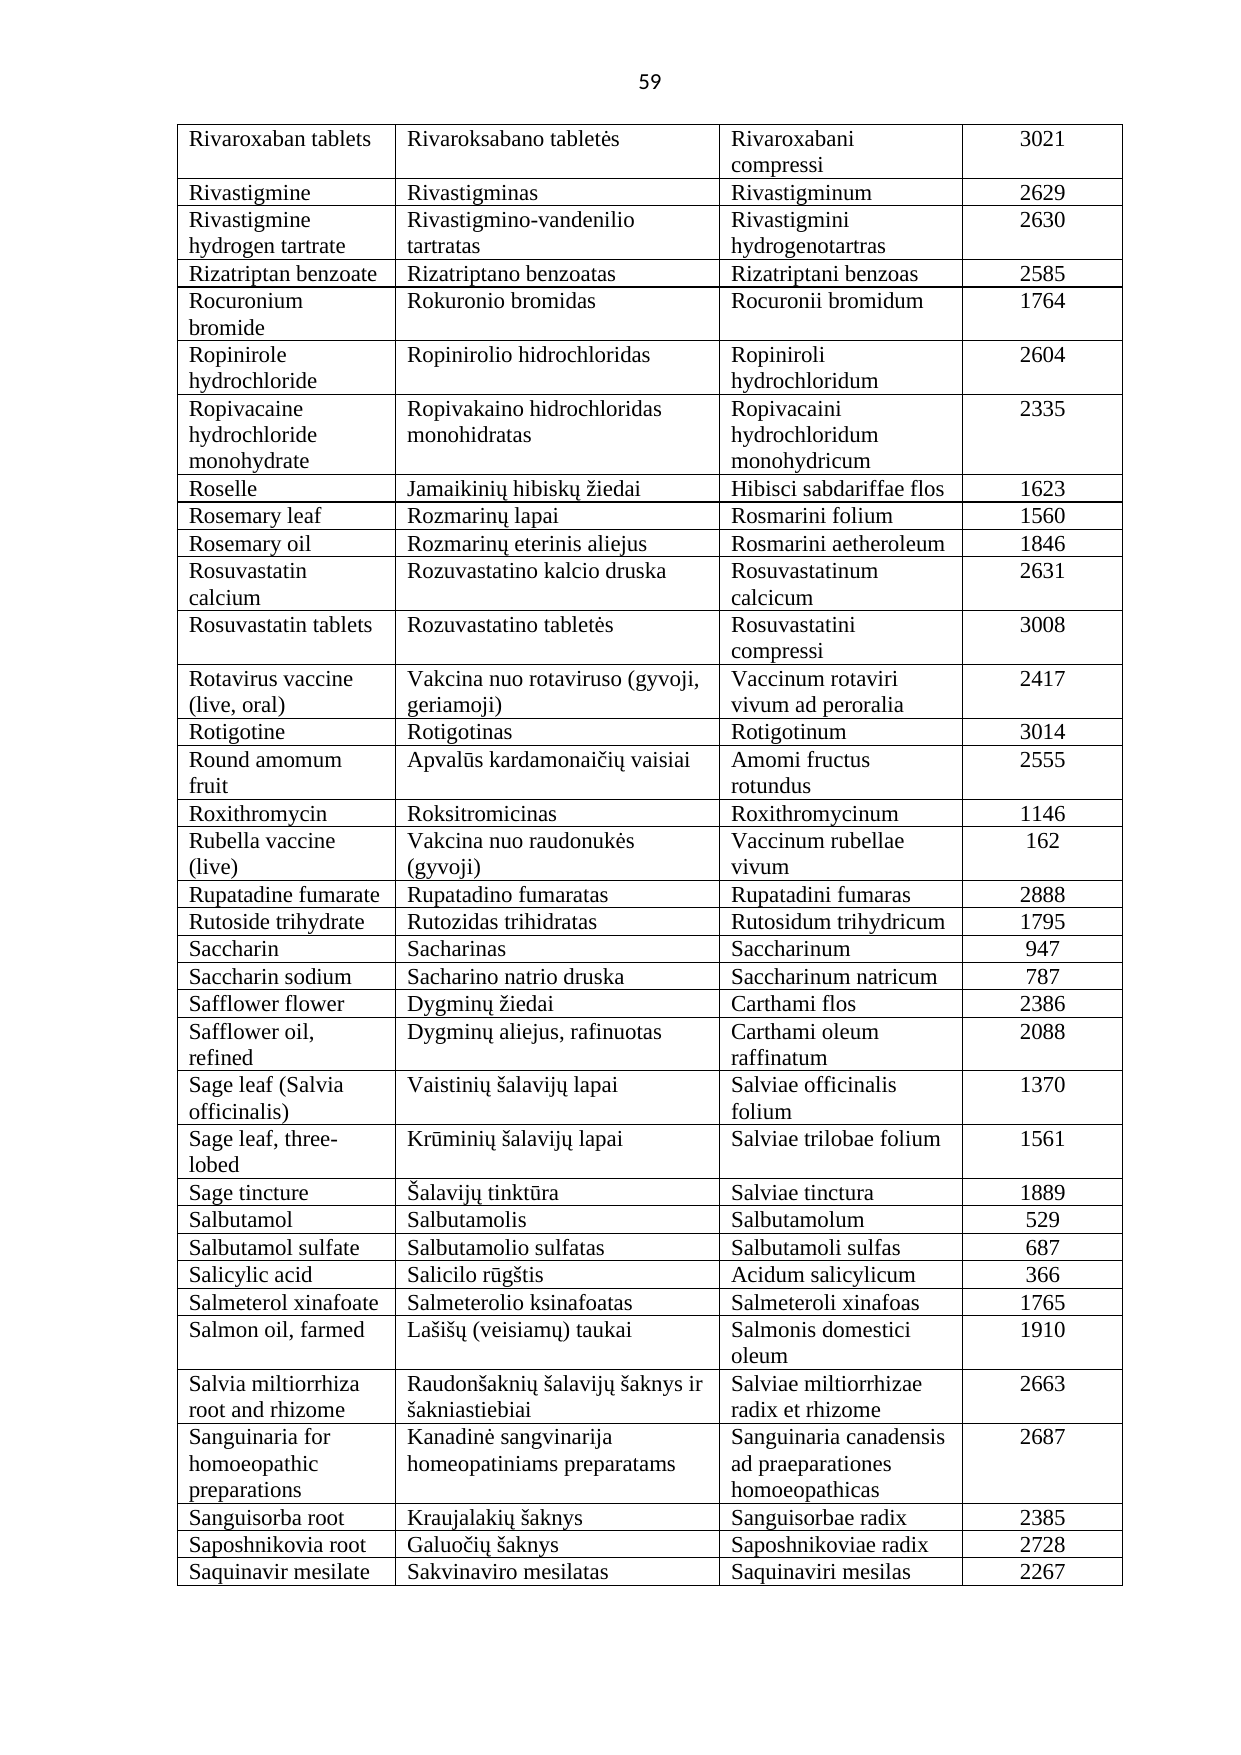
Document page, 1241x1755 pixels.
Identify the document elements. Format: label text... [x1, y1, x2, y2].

table_cell Saccharinum [720, 936, 962, 962]
table_cell Ropivakaino hidrochloridas monohidratas [396, 395, 719, 474]
table_cell 2687 [963, 1424, 1122, 1502]
table_cell 1889 [963, 1179, 1122, 1205]
table_cell 2385 [963, 1504, 1122, 1530]
table_cell 2386 [963, 990, 1122, 1017]
table_cell 687 [963, 1234, 1122, 1260]
table_cell Saposhnikovia root [178, 1531, 395, 1557]
table_cell Sacharinas [396, 936, 719, 962]
table_cell Sanguisorbae radix [720, 1504, 962, 1530]
table_cell Rozmarinų eterinis aliejus [396, 530, 719, 556]
table_cell Sanguinaria canadensis ad praeparationes homoeopathicas [720, 1424, 962, 1502]
table_cell Carthami oleum raffinatum [720, 1018, 962, 1070]
table_cell 947 [963, 936, 1122, 962]
table_cell Rupatadino fumaratas [396, 881, 719, 907]
table_cell Rivastigmine hydrogen tartrate [178, 206, 395, 259]
table_cell 2335 [963, 395, 1122, 474]
table_cell Apvalūs kardamonaičių vaisiai [396, 746, 719, 798]
table_cell Rozuvastatino kalcio druska [396, 557, 719, 610]
table_cell 1370 [963, 1071, 1122, 1124]
table_cell Salbutamolum [720, 1206, 962, 1233]
table_cell Rotigotinas [396, 719, 719, 745]
table_cell Saccharinum natricum [720, 963, 962, 989]
table_cell Roselle [178, 475, 395, 501]
table_cell Rivaroxabani compressi [720, 125, 962, 178]
table_cell Rosuvastatinum calcicum [720, 557, 962, 610]
table_cell Rivastigminum [720, 179, 962, 205]
table_cell Ropivacaine hydrochloride monohydrate [178, 395, 395, 474]
table_cell Safflower oil, refined [178, 1018, 395, 1070]
table_cell Salvia miltiorrhiza root and rhizome [178, 1370, 395, 1422]
table_cell Roxithromycin [178, 800, 395, 826]
table_cell Rupatadine fumarate [178, 881, 395, 907]
table_cell Rosmarini folium [720, 503, 962, 529]
table_cell Rosemary leaf [178, 503, 395, 529]
table_cell Sakvinaviro mesilatas [396, 1558, 719, 1585]
table_cell Rivastigmini hydrogenotartras [720, 206, 962, 259]
table_cell Round amomum fruit [178, 746, 395, 798]
table_cell Kraujalakių šaknys [396, 1504, 719, 1530]
table_cell Rivastigmino-vandenilio tartratas [396, 206, 719, 259]
table_cell Salmeterol xinafoate [178, 1289, 395, 1315]
table_cell 2629 [963, 179, 1122, 205]
table_cell Ropivacaini hydrochloridum monohydricum [720, 395, 962, 474]
table_cell Rivaroxaban tablets [178, 125, 395, 178]
table_cell Šalavijų tinktūra [396, 1179, 719, 1205]
table_cell Rozuvastatino tabletės [396, 611, 719, 664]
table_cell Vaistinių šalavijų lapai [396, 1071, 719, 1124]
table_cell Salmonis domestici oleum [720, 1316, 962, 1369]
table_cell Salicylic acid [178, 1261, 395, 1287]
table_cell 2631 [963, 557, 1122, 610]
table_cell 162 [963, 827, 1122, 880]
table_cell Rubella vaccine (live) [178, 827, 395, 880]
table_cell 2555 [963, 746, 1122, 798]
table_cell 1910 [963, 1316, 1122, 1369]
table_cell Rutosidum trihydricum [720, 908, 962, 934]
table_cell Acidum salicylicum [720, 1261, 962, 1287]
table_cell Saquinaviri mesilas [720, 1558, 962, 1585]
table_cell Rosuvastatin calcium [178, 557, 395, 610]
table_cell Krūminių šalavijų lapai [396, 1125, 719, 1178]
table_cell Rozmarinų lapai [396, 503, 719, 529]
table_cell Sage leaf, three-lobed [178, 1125, 395, 1178]
table_cell Rokuronio bromidas [396, 288, 719, 340]
table_cell Sanguisorba root [178, 1504, 395, 1530]
table_cell Salicilo rūgštis [396, 1261, 719, 1287]
table_cell Rizatriptan benzoate [178, 260, 395, 286]
table_cell 1623 [963, 475, 1122, 501]
table_cell Rizatriptani benzoas [720, 260, 962, 286]
table_cell 1146 [963, 800, 1122, 826]
table_cell Sacharino natrio druska [396, 963, 719, 989]
table_cell Salbutamoli sulfas [720, 1234, 962, 1260]
table_cell 529 [963, 1206, 1122, 1233]
table_cell Kanadinė sangvinarija homeopatiniams preparatams [396, 1424, 719, 1502]
table_cell Raudonšaknių šalavijų šaknys ir šakniastiebiai [396, 1370, 719, 1422]
table_cell 2417 [963, 665, 1122, 717]
table_cell Galuočių šaknys [396, 1531, 719, 1557]
table_cell 1764 [963, 288, 1122, 340]
table_cell Rotigotinum [720, 719, 962, 745]
table_cell Ropiniroli hydrochloridum [720, 341, 962, 394]
table_cell Salbutamolio sulfatas [396, 1234, 719, 1260]
table_cell Rupatadini fumaras [720, 881, 962, 907]
table_cell Rutozidas trihidratas [396, 908, 719, 934]
table_cell Hibisci sabdariffae flos [720, 475, 962, 501]
table_cell Amomi fructus rotundus [720, 746, 962, 798]
table_cell Vakcina nuo raudonukės (gyvoji) [396, 827, 719, 880]
table_cell 787 [963, 963, 1122, 989]
table_cell Rosmarini aetheroleum [720, 530, 962, 556]
table_cell 3021 [963, 125, 1122, 178]
table_cell Rosemary oil [178, 530, 395, 556]
table_cell Rivastigminas [396, 179, 719, 205]
table_cell 2888 [963, 881, 1122, 907]
table_cell 2728 [963, 1531, 1122, 1557]
table_cell Vakcina nuo rotaviruso (gyvoji, geriamoji) [396, 665, 719, 717]
table_cell Jamaikinių hibiskų žiedai [396, 475, 719, 501]
table_cell Vaccinum rotaviri vivum ad peroralia [720, 665, 962, 717]
table_cell Saquinavir mesilate [178, 1558, 395, 1585]
table_cell Roksitromicinas [396, 800, 719, 826]
table_cell 3008 [963, 611, 1122, 664]
table_cell 2267 [963, 1558, 1122, 1585]
table_cell Salviae officinalis folium [720, 1071, 962, 1124]
table_cell Rosuvastatin tablets [178, 611, 395, 664]
table_cell 2088 [963, 1018, 1122, 1070]
table_cell Sage leaf (Salvia officinalis) [178, 1071, 395, 1124]
table_cell Rizatriptano benzoatas [396, 260, 719, 286]
table_cell Salmeteroli xinafoas [720, 1289, 962, 1315]
table_cell Sanguinaria for homoeopathic preparations [178, 1424, 395, 1502]
table_cell Dygminų aliejus, rafinuotas [396, 1018, 719, 1070]
table_cell Rutoside trihydrate [178, 908, 395, 934]
table_cell Rivastigmine [178, 179, 395, 205]
table_cell 366 [963, 1261, 1122, 1287]
table_cell Salmeterolio ksinafoatas [396, 1289, 719, 1315]
table_cell Salviae trilobae folium [720, 1125, 962, 1178]
table_cell 2585 [963, 260, 1122, 286]
table_cell Vaccinum rubellae vivum [720, 827, 962, 880]
table_cell Rotavirus vaccine (live, oral) [178, 665, 395, 717]
table_cell Roxithromycinum [720, 800, 962, 826]
table_cell Rotigotine [178, 719, 395, 745]
table_cell Sage tincture [178, 1179, 395, 1205]
table_cell 1846 [963, 530, 1122, 556]
table_cell Carthami flos [720, 990, 962, 1017]
table_cell Salviae miltiorrhizae radix et rhizome [720, 1370, 962, 1422]
table_cell Rosuvastatini compressi [720, 611, 962, 664]
table_cell Ropinirolio hidrochloridas [396, 341, 719, 394]
table_cell 2604 [963, 341, 1122, 394]
table_cell Ropinirole hydrochloride [178, 341, 395, 394]
table_cell 3014 [963, 719, 1122, 745]
table_cell Rocuronium bromide [178, 288, 395, 340]
table_cell Saccharin sodium [178, 963, 395, 989]
table_cell Salbutamolis [396, 1206, 719, 1233]
table_cell Saposhnikoviae radix [720, 1531, 962, 1557]
table_cell 1561 [963, 1125, 1122, 1178]
table_cell Salbutamol [178, 1206, 395, 1233]
table_cell Salviae tinctura [720, 1179, 962, 1205]
table_cell 1560 [963, 503, 1122, 529]
table_cell 1765 [963, 1289, 1122, 1315]
table_cell Rivaroksabano tabletės [396, 125, 719, 178]
table_cell 2663 [963, 1370, 1122, 1422]
table_cell Dygminų žiedai [396, 990, 719, 1017]
table_cell Salmon oil, farmed [178, 1316, 395, 1369]
table_cell 2630 [963, 206, 1122, 259]
table_cell Rocuronii bromidum [720, 288, 962, 340]
table_cell Salbutamol sulfate [178, 1234, 395, 1260]
table_cell Lašišų (veisiamų) taukai [396, 1316, 719, 1369]
table_cell 1795 [963, 908, 1122, 934]
table_cell Saccharin [178, 936, 395, 962]
table_cell Safflower flower [178, 990, 395, 1017]
